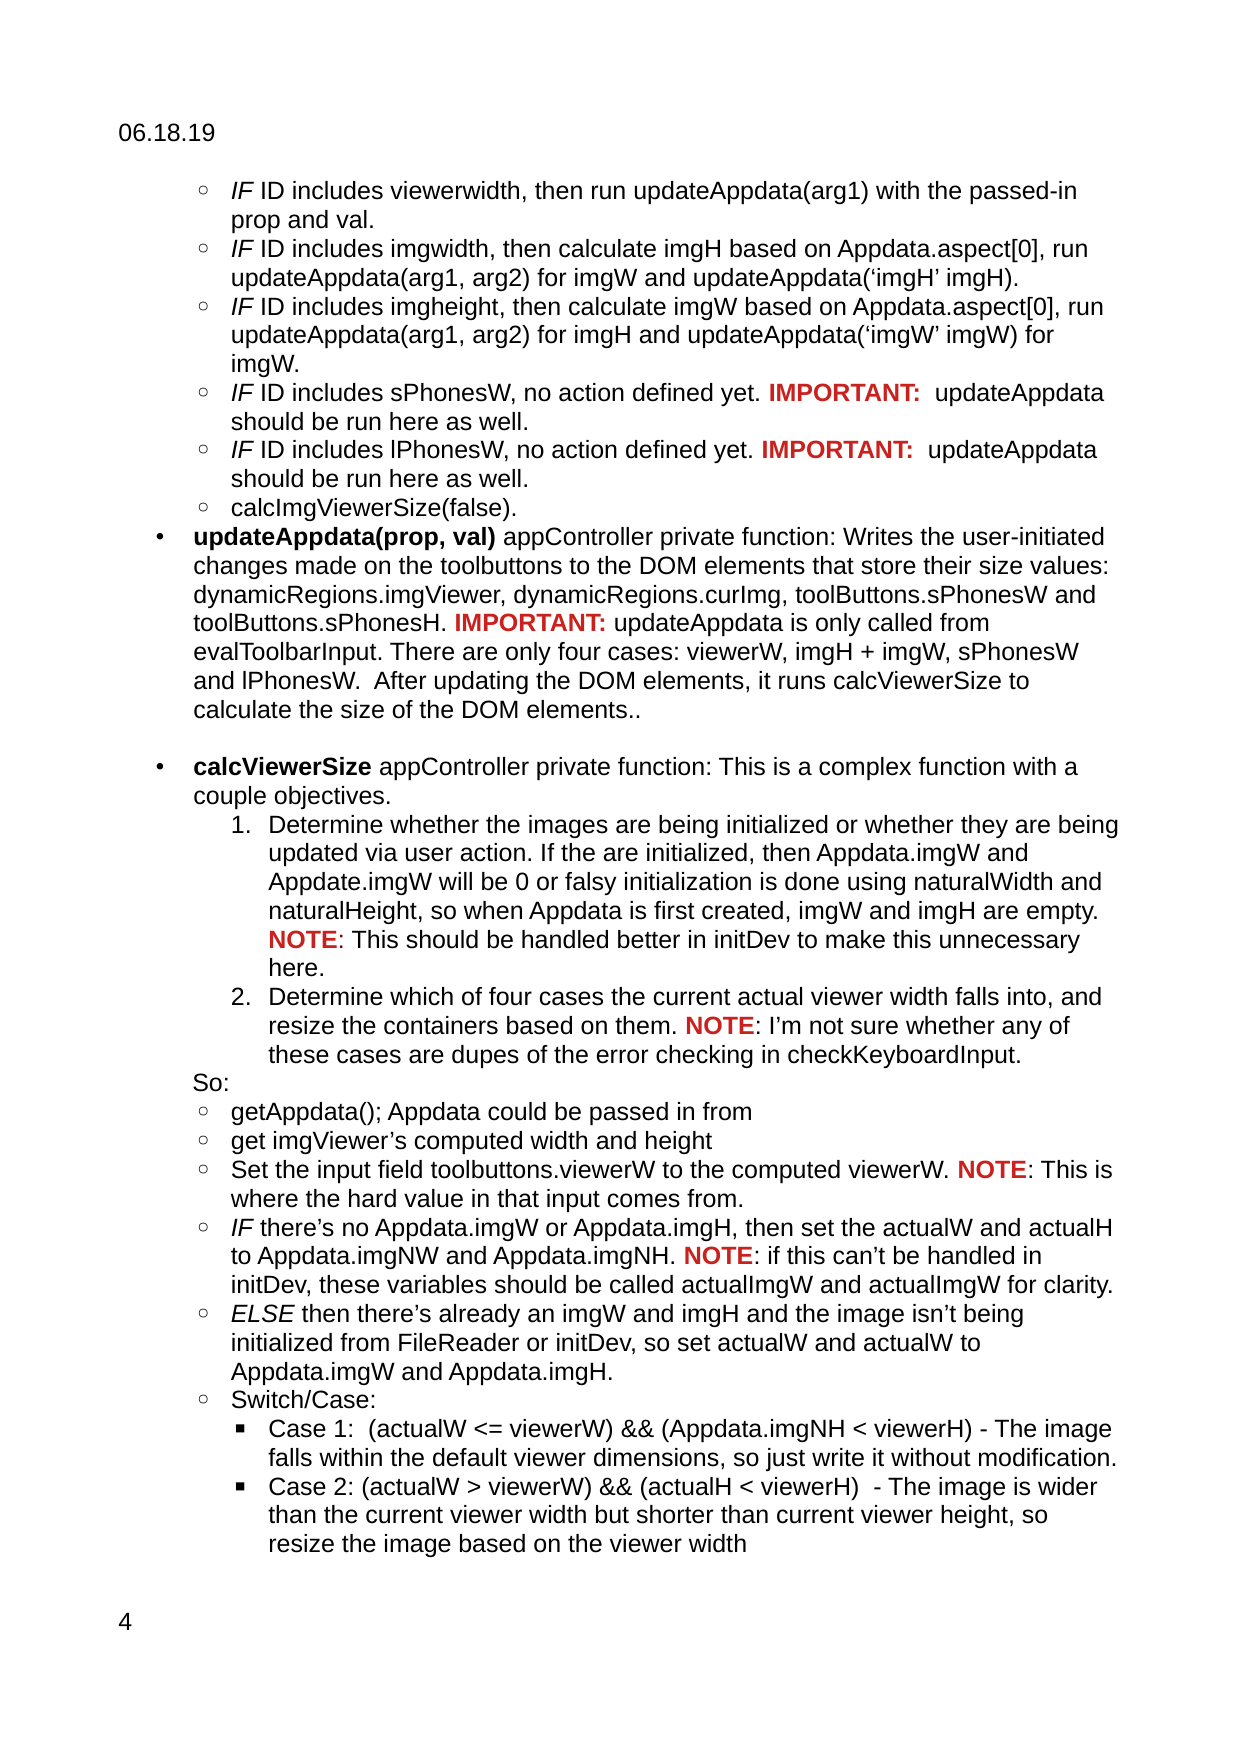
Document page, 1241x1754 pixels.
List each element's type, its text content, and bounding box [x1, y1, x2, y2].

list Determine which of four cases the current actual viewer width falls into, and resize the containers based on them. NOTE: I’m not sure whether any of these cases are dupes of the error checking in checkKeyboardInput. [231, 982, 1122, 1068]
list get imgViewer’s computed width and height [193, 1126, 1122, 1155]
list calcImgViewerSize(false). [193, 493, 1122, 522]
list IF ID includes viewerwidth, then run updateAppdata(arg1) with the passed-in prop and val. [193, 176, 1122, 234]
list Set the input field toolbuttons.viewerW to the computed viewerW. NOTE: This is where the hard value in that input comes from. [193, 1155, 1122, 1212]
list IF ID includes sPhonesW, no action defined yet. IMPORTANT: updateAppdata should be run here as well. [193, 378, 1122, 436]
list Switch/Case: [193, 1385, 1122, 1414]
list Determine whether the images are being initialized or whether they are being updated via user action. If the are initialized, then Appdata.imgW and Appdate.imgW will be 0 or falsy initialization is done using naturalWidth and naturalHeight, so when Appdata is first created, imgW and imgH are empty. NOTE: This should be handled better in initDev to make this unnecessary here. [231, 810, 1122, 982]
list IF there’s no Appdata.imgW or Appdata.imgH, then set the actualW and actualH to Appdata.imgNW and Appdata.imgNH. NOTE: if this can’t be handled in initDev, these variables should be called actualImgW and actualImgW for clarity. [193, 1212, 1122, 1299]
list IF ID includes lPhonesW, no action defined yet. IMPORTANT: updateAppdata should be run here as well. [193, 436, 1122, 493]
list IF ID includes imgheight, then calculate imgW based on Appdata.aspect[0], run updateAppdata(arg1, arg2) for imgH and updateAppdata(‘imgW’ imgW) for imgW. [193, 292, 1122, 378]
list updateAppdata(prop, val) appController private function: Writes the user-initiated changes made on the toolbuttons to the DOM elements that store their size values: dynamicRegions.imgViewer, dynamicRegions.curImg, toolButtons.sPhonesW and toolButtons.sPhonesH. IMPORTANT: updateAppdata is only called from evalToolbarInput. There are only four cases: viewerW, imgH + imgW, sPhonesW and lPhonesW. After updating the DOM elements, it runs calcViewerSize to calculate the size of the DOM elements.. [156, 522, 1122, 723]
list ELSE then there’s already an imgW and imgH and the image isn’t being initialized from FileReader or initDev, so set actualW and actualW to Appdata.imgW and Appdata.imgH. [193, 1299, 1122, 1385]
text So: [118, 1068, 1122, 1097]
list getAppdata(); Appdata could be passed in from [193, 1097, 1122, 1126]
list Case 2: (actualW > viewerW) && (actualH < viewerH) - The image is wider than the current viewer width but shorter than current viewer height, so resize the image based on the viewer width [231, 1472, 1122, 1558]
list Case 1: (actualW <= viewerW) && (Appdata.imgNH < viewerH) - The image falls within the default viewer dimensions, so just write it without modification. [231, 1414, 1122, 1472]
list calcViewerSize appController private function: This is a complex function with a couple objectives. [156, 752, 1122, 810]
list IF ID includes imgwidth, then calculate imgH based on Appdata.aspect[0], run updateAppdata(arg1, arg2) for imgW and updateAppdata(‘imgH’ imgH). [193, 234, 1122, 292]
